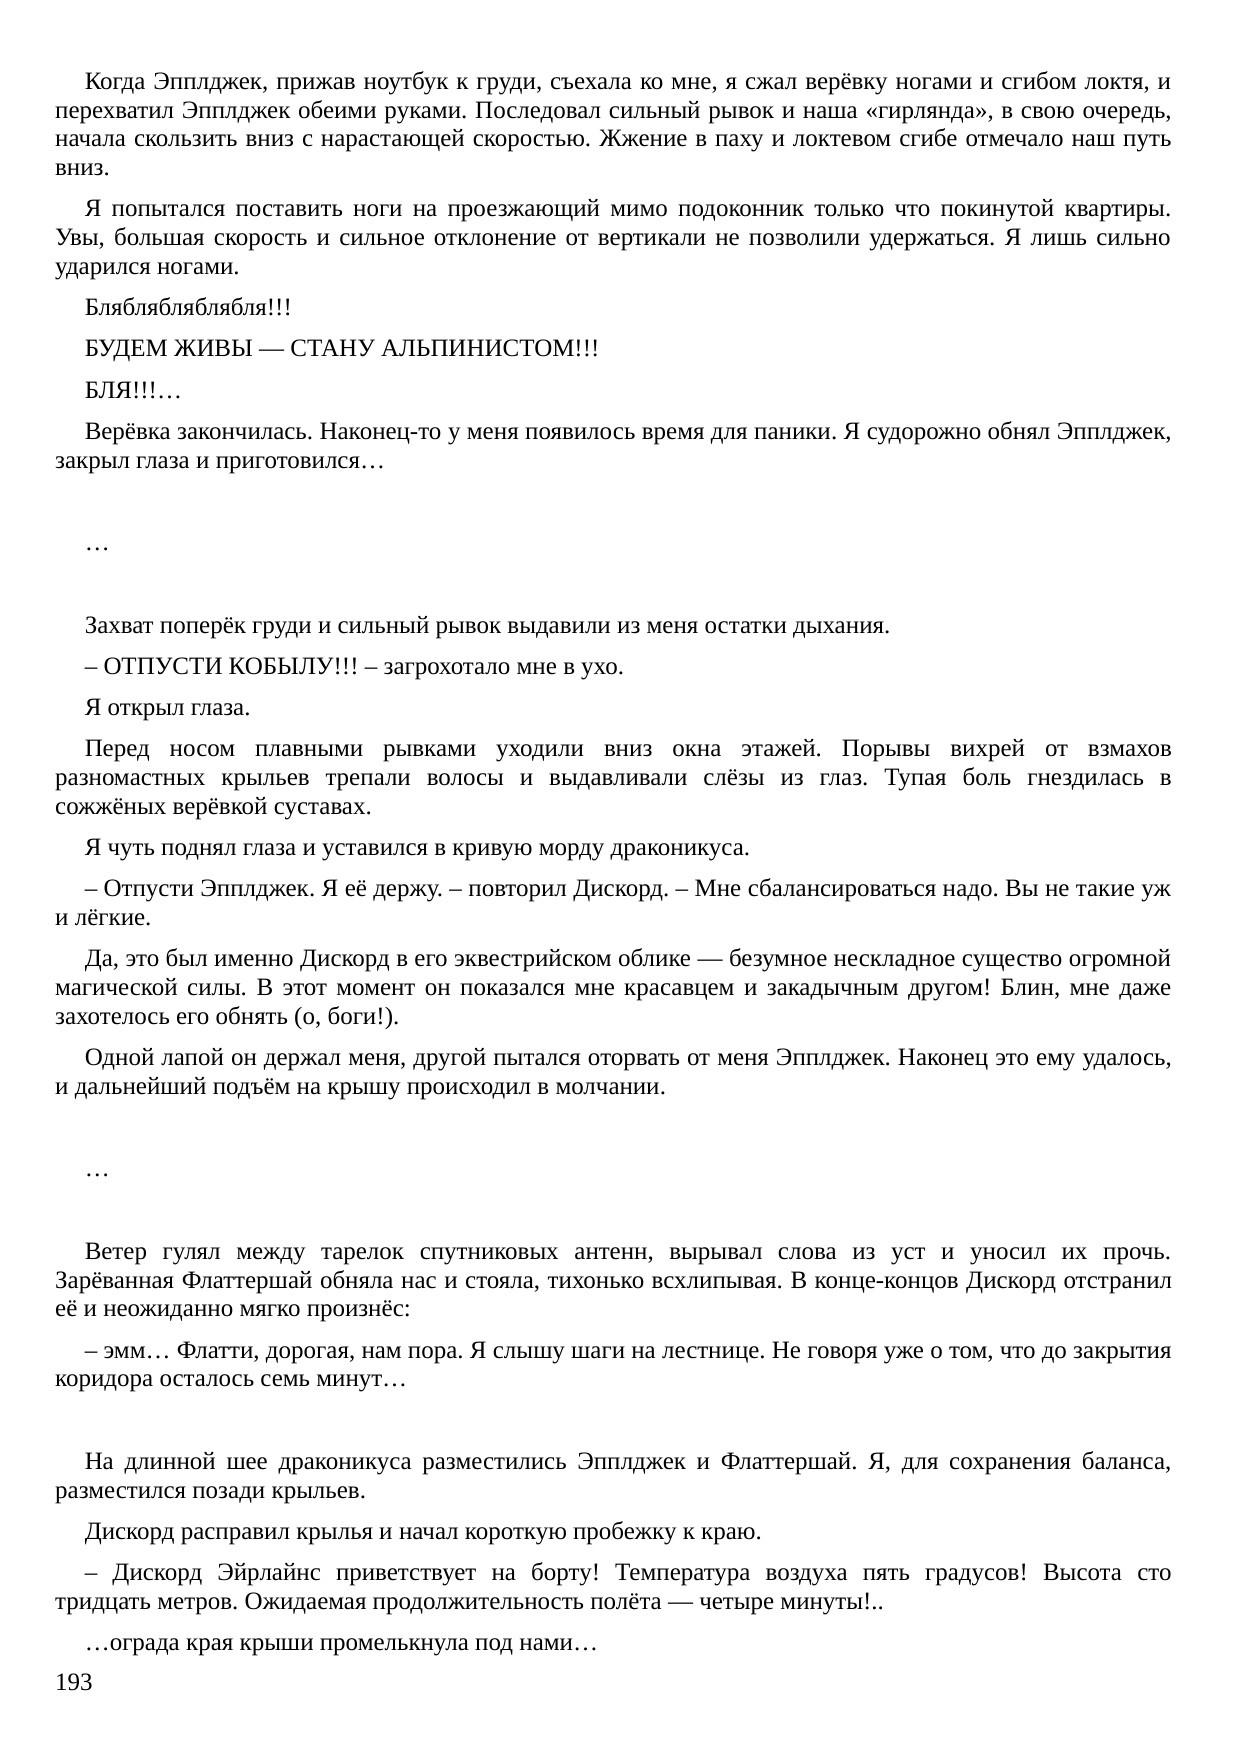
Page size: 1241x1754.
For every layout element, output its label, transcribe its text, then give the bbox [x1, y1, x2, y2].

text Бляблябляблябля!!! [55, 292, 1173, 321]
text – ОТПУСТИ КОБЫЛУ!!! – загрохотало мне в ухо. [55, 651, 1173, 680]
text …ограда края крыши промелькнула под нами… [55, 1627, 1173, 1656]
text Я попытался поставить ноги на проезжающий мимо подоконник только что покинутой квартиры. Увы, большая скорость и сильное отклонение от вертикали не позволили удержаться. Я лишь сильно ударился ногами. [55, 193, 1173, 280]
text – эмм… Флатти, дорогая, нам пора. Я слышу шаги на лестнице. Не говоря уже о том, что до закрытия коридора осталось семь минут… [55, 1335, 1173, 1392]
text На длинной шее драконикуса разместились Эпплджек и Флаттершай. Я, для сохранения баланса, разместился позади крыльев. [55, 1446, 1173, 1503]
text БУДЕМ ЖИВЫ — СТАНУ АЛЬПИНИСТОМ!!! [55, 333, 1173, 362]
text Одной лапой он держал меня, другой пытался оторвать от меня Эпплджек. Наконец это ему удалось, и дальнейший подъём на крышу происходил в молчании. [55, 1042, 1173, 1100]
text Перед носом плавными рывками уходили вниз окна этажей. Порывы вихрей от взмахов разномастных крыльев трепали волосы и выдавливали слёзы из глаз. Тупая боль гнездилась в сожжёных верёвкой суставах. [55, 733, 1173, 820]
text … [55, 1153, 1173, 1182]
text – Дискорд Эйрлайнс приветствует на борту! Температура воздуха пять градусов! Высота сто тридцать метров. Ожидаемая продолжительность полёта — четыре минуты!.. [55, 1557, 1173, 1615]
text Захват поперёк груди и сильный рывок выдавили из меня остатки дыхания. [55, 610, 1173, 638]
text Я открыл глаза. [55, 692, 1173, 721]
text Когда Эпплджек, прижав ноутбук к груди, съехала ко мне, я сжал верёвку ногами и сгибом локтя, и перехватил Эпплджек обеими руками. Последовал сильный рывок и наша «гирлянда», в свою очередь, начала скользить вниз с нарастающей скоростью. Жжение в паху и локтевом сгибе отмечало наш путь вниз. [55, 66, 1173, 181]
text Ветер гулял между тарелок спутниковых антенн, вырывал слова из уст и уносил их прочь. Зарёванная Флаттершай обняла нас и стояла, тихонько всхлипывая. В конце-концов Дискорд отстранил её и неожиданно мягко произнёс: [55, 1236, 1173, 1322]
text БЛЯ!!!… [55, 375, 1173, 403]
text Дискорд расправил крылья и начал короткую пробежку к краю. [55, 1516, 1173, 1545]
text Я чуть поднял глаза и уставился в кривую морду драконикуса. [55, 832, 1173, 861]
text … [55, 527, 1173, 556]
text Да, это был именно Дискорд в его эквестрийском облике — безумное нескладное существо огромной магической силы. В этот момент он показался мне красавцем и закадычным другом! Блин, мне даже захотелось его обнять (о, боги!). [55, 943, 1173, 1030]
text Верёвка закончилась. Наконец-то у меня появилось время для паники. Я судорожно обнял Эпплджек, закрыл глаза и приготовился… [55, 416, 1173, 473]
text – Отпусти Эпплджек. Я её держу. – повторил Дискорд. – Мне сбалансироваться надо. Вы не такие уж и лёгкие. [55, 873, 1173, 931]
